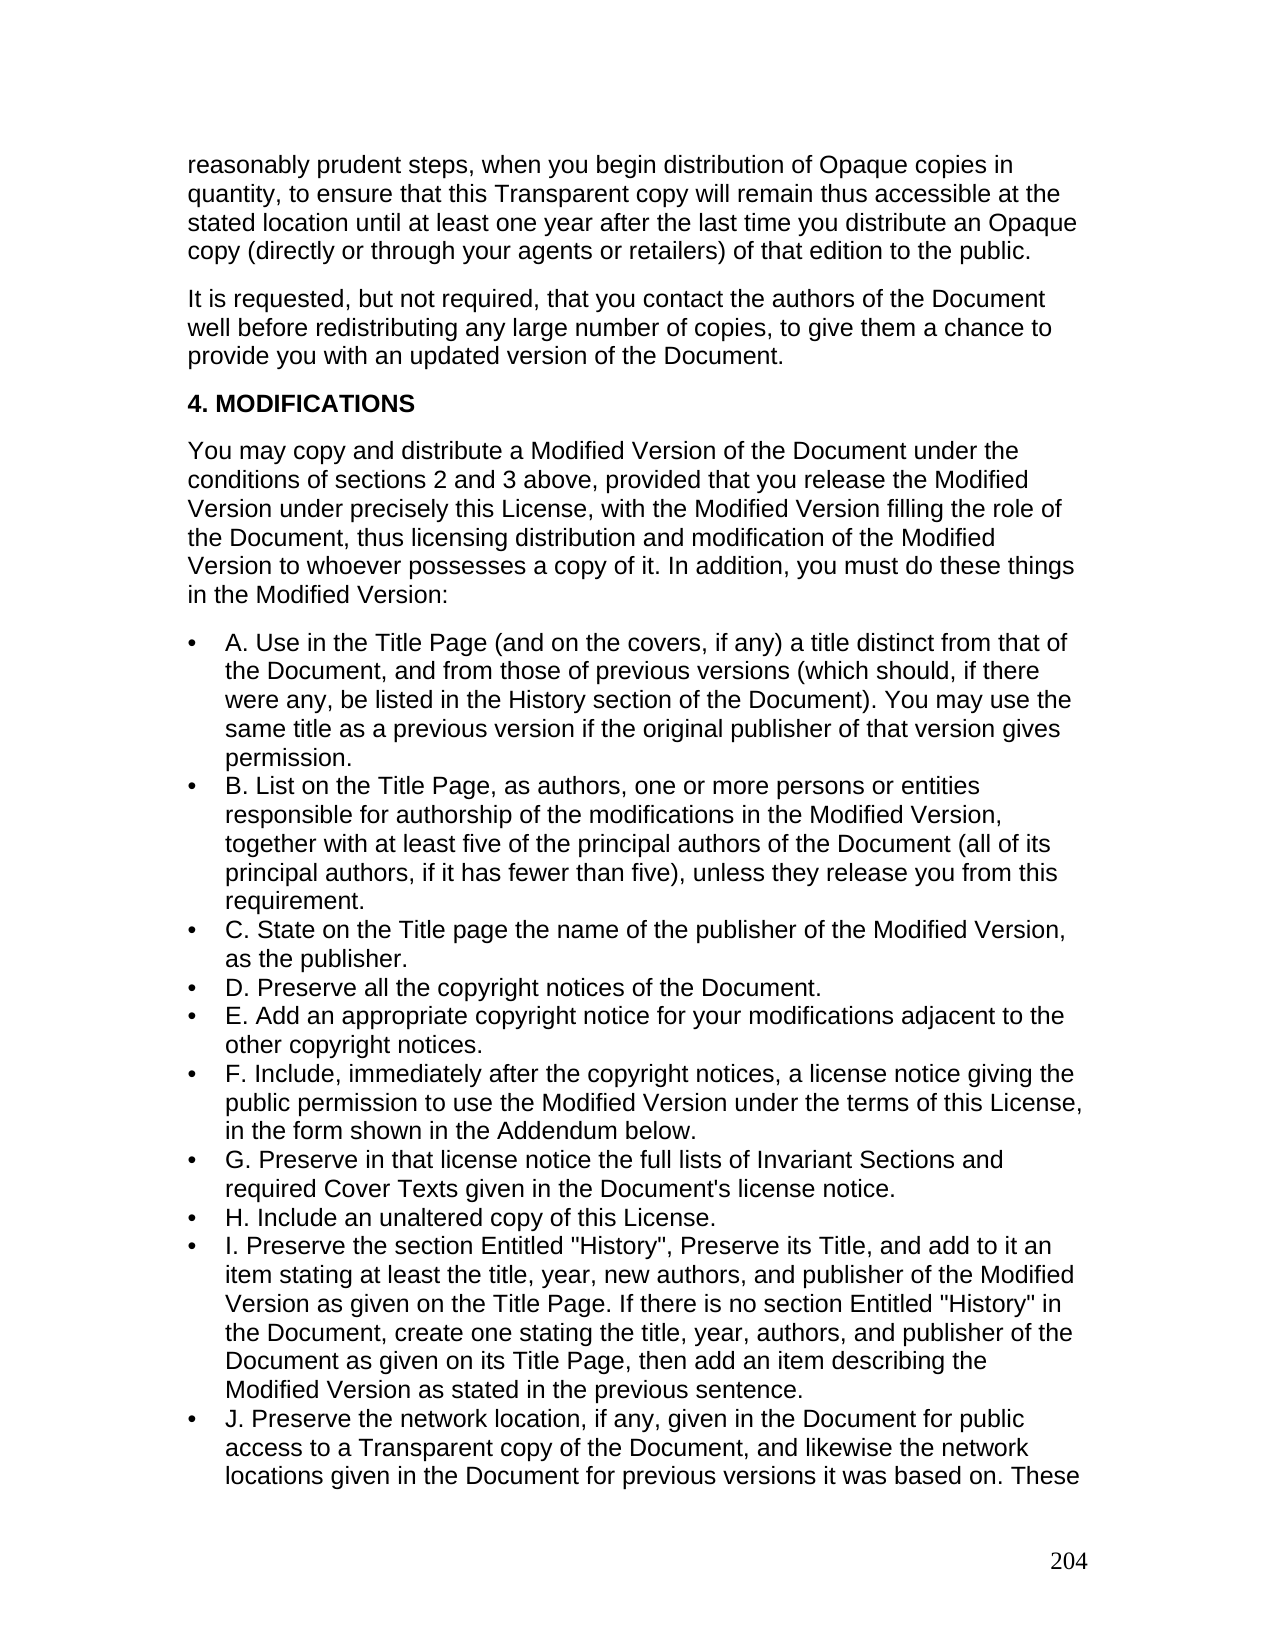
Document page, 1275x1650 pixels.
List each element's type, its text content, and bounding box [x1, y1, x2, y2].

text • E. Add an appropriate copyright notice for your modifications adjacent to the other copyright notices. [187, 1001, 1087, 1059]
text It is requested, but not required, that you contact the authors of the Document well before redistributing any large number of copies, to give them a chance to provide you with an updated version of the Document. [187, 284, 1087, 370]
text • F. Include, immediately after the copyright notices, a license notice giving the public permission to use the Modified Version under the terms of this License, in the form shown in the Addendum below. [187, 1059, 1087, 1145]
text • H. Include an unaltered copy of this License. [187, 1202, 1087, 1231]
text reasonably prudent steps, when you begin distribution of Opaque copies in quantity, to ensure that this Transparent copy will remain thus accessible at the stated location until at least one year after the last time you distribute an Opaque copy (directly or through your agents or retailers) of that edition to the public. [187, 150, 1087, 265]
text • C. State on the Title page the name of the publisher of the Modified Version, as the publisher. [187, 915, 1087, 972]
text • D. Preserve all the copyright notices of the Document. [187, 972, 1087, 1001]
text You may copy and distribute a Modified Version of the Document under the conditions of sections 2 and 3 above, provided that you release the Modified Version under precisely this License, with the Modified Version filling the role of the Document, thus licensing distribution and modification of the Modified Version to whoever possesses a copy of it. In addition, you must do these things in the Modified Version: [187, 436, 1087, 609]
text 4. MODIFICATIONS [187, 389, 1087, 417]
text • G. Preserve in that license notice the full lists of Invariant Sections and required Cover Texts given in the Document's license notice. [187, 1145, 1087, 1202]
text • J. Preserve the network location, if any, given in the Document for public access to a Transparent copy of the Document, and likewise the network locations given in the Document for previous versions it was based on. These [187, 1404, 1087, 1490]
text • A. Use in the Title Page (and on the covers, if any) a title distinct from that of the Document, and from those of previous versions (which should, if there were any, be listed in the History section of the Document). You may use the same title as a previous version if the original publisher of that version gives permission. [187, 627, 1087, 771]
text • I. Preserve the section Entitled "History", Preserve its Title, and add to it an item stating at least the title, year, new authors, and publisher of the Modified Version as given on the Title Page. If there is no section Entitled "History" in the Document, create one stating the title, year, authors, and publisher of the Document as given on its Title Page, then add an item describing the Modified Version as stated in the previous sentence. [187, 1231, 1087, 1404]
text • B. List on the Title Page, as authors, one or more persons or entities responsible for authorship of the modifications in the Modified Version, together with at least five of the principal authors of the Document (all of its principal authors, if it has fewer than five), unless they release you from this requirement. [187, 771, 1087, 915]
